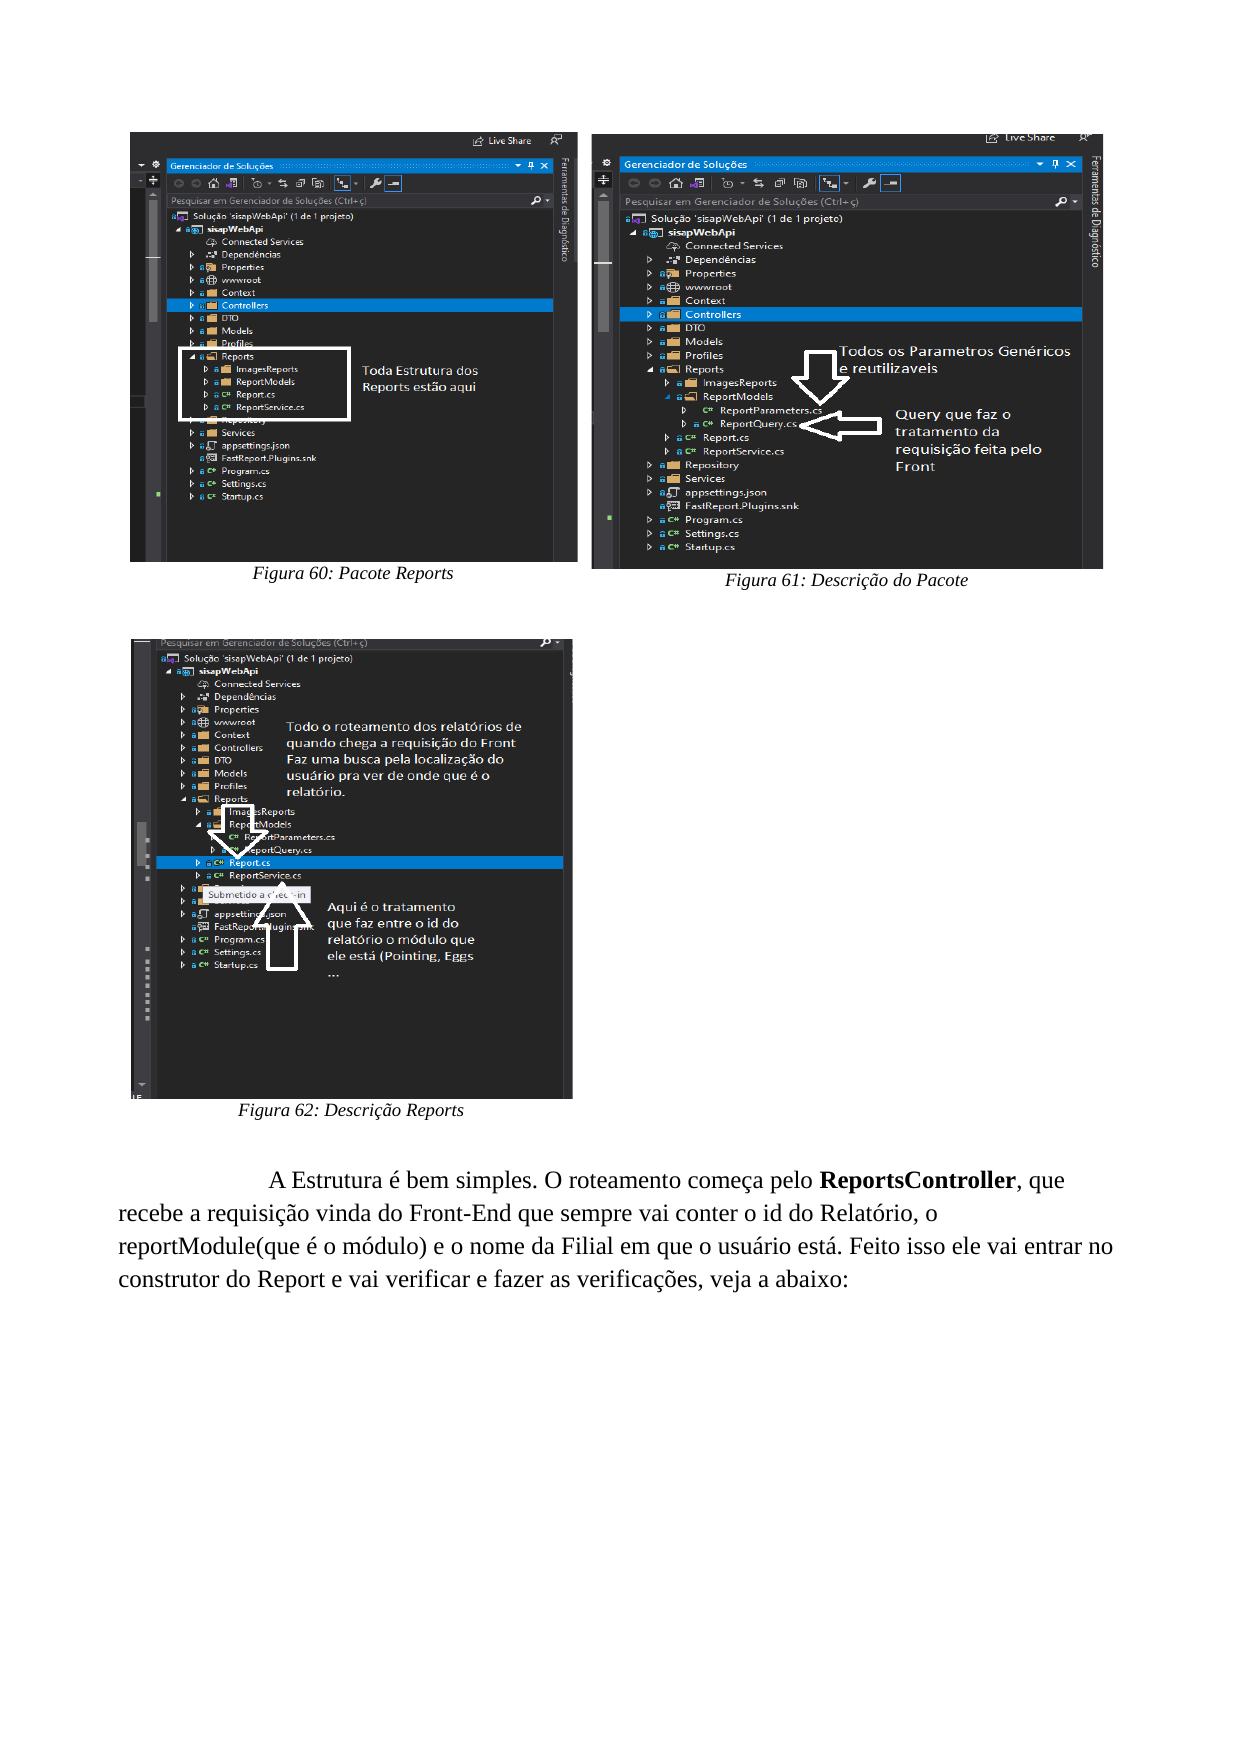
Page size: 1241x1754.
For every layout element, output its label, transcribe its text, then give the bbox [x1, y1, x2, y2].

picture [131, 639, 573, 1099]
text A Estrutura é bem simples. O roteamento começa pelo ReportsController, que recebe a requisição vinda do Front-End que sempre vai conter o id do Relatório, o reportModule(que é o módulo) e o nome da Filial em que o usuário está. Feito isso ele vai entrar no construtor do Report e vai verificar e fazer as verificações, veja a abaixo: [118, 1165, 1122, 1293]
text Figura 62: Descrição Reports [131, 1099, 573, 1121]
picture [130, 132, 578, 562]
text Figura 61: Descrição do Pacote [592, 569, 1103, 591]
picture [591, 134, 1104, 569]
text Figura 60: Pacote Reports [130, 562, 578, 584]
